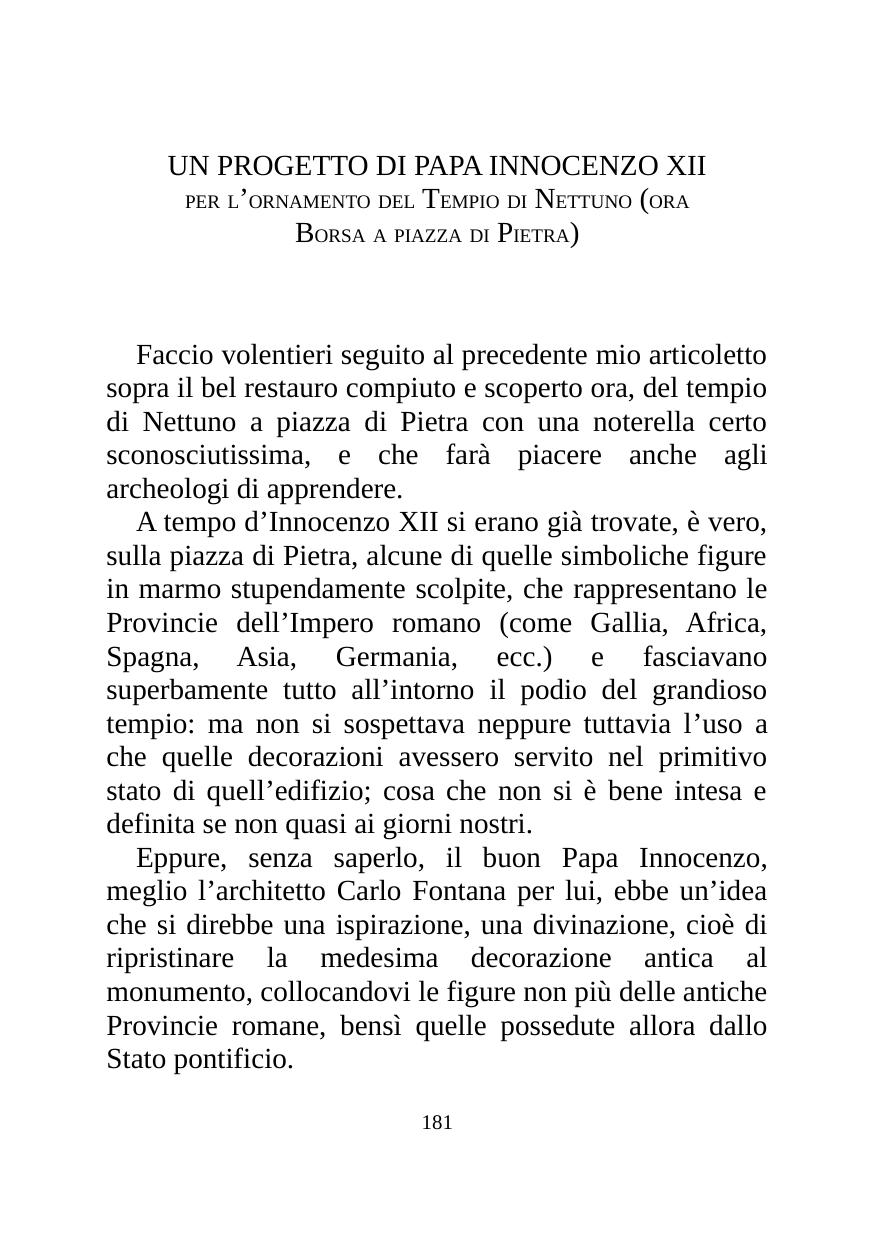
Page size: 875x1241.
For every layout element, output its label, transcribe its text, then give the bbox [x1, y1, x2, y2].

text A tempo d’Innocenzo XII si erano già trovate, è vero, sulla piazza di Pietra, alcune di quelle simboliche figure in marmo stupendamente scolpite, che rappresentano le Provincie dell’Impero romano (come Gallia, Africa, Spagna, Asia, Germania, ecc.) e fasciavano superbamente tutto all’intorno il podio del grandioso tempio: ma non si sospettava neppure tuttavia l’uso a che quelle decorazioni avessero servito nel primitivo stato di quell’edifizio; cosa che non si è bene intesa e definita se non quasi ai giorni nostri. [106, 504, 768, 840]
subtitle UN PROGETTO DI PAPA INNOCENZO XII per l’ornamento del Tempio di Nettuno (ora Borsa a piazza di Pietra) [163, 148, 711, 248]
text Eppure, senza saperlo, il buon Papa Innocenzo, meglio l’architetto Carlo Fontana per lui, ebbe un’idea che si direbbe una ispirazione, una divinazione, cioè di ripristinare la medesima decorazione antica al monumento, collocandovi le figure non più delle antiche Provincie romane, bensì quelle possedute allora dallo Stato pontificio. [106, 840, 768, 1075]
text Faccio volentieri seguito al precedente mio articoletto sopra il bel restauro compiuto e scoperto ora, del tempio di Nettuno a piazza di Pietra con una noterella certo sconosciutissima, e che farà piacere anche agli archeologi di apprendere. [106, 337, 768, 504]
